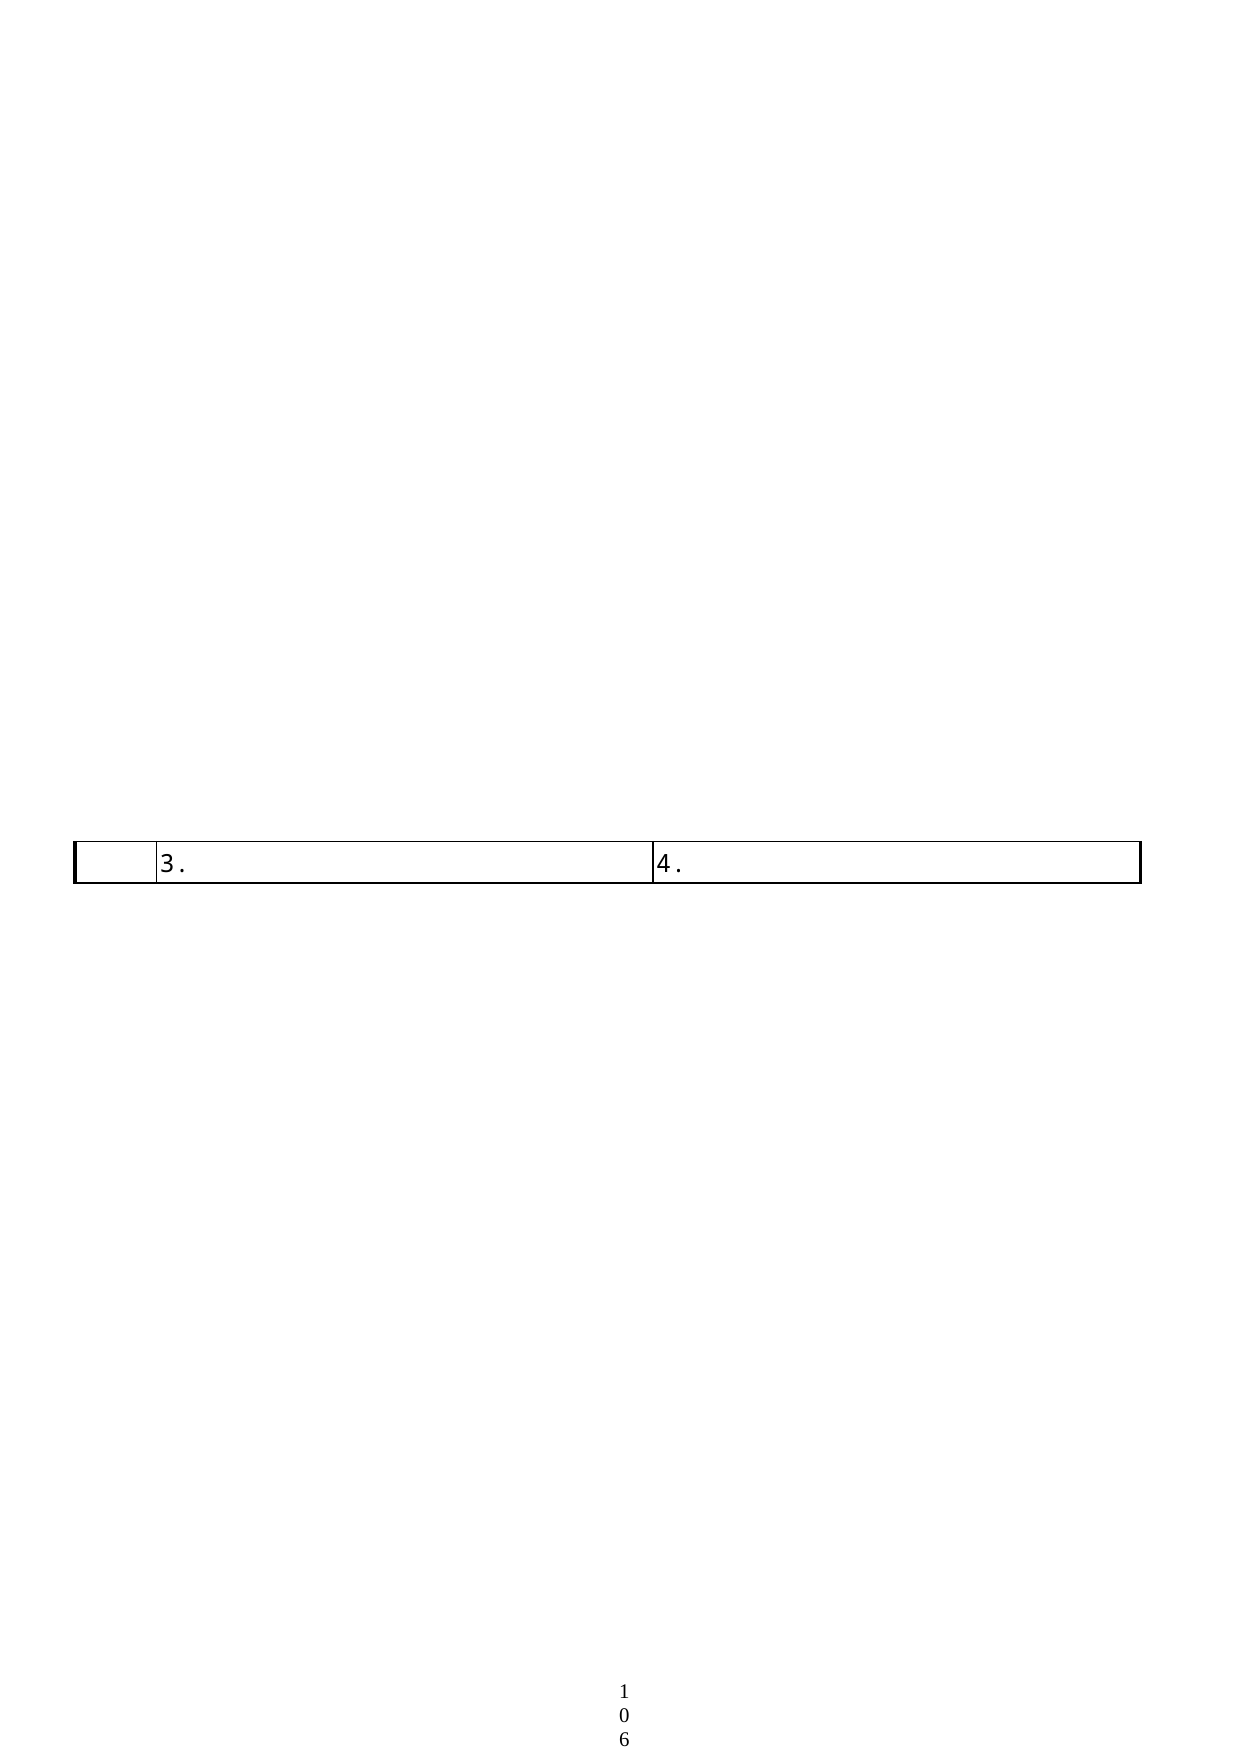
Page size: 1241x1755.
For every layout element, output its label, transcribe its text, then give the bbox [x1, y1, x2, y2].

table_cell 3. [157, 842, 652, 882]
table_cell [77, 842, 156, 882]
table_cell 4. [654, 842, 1139, 882]
